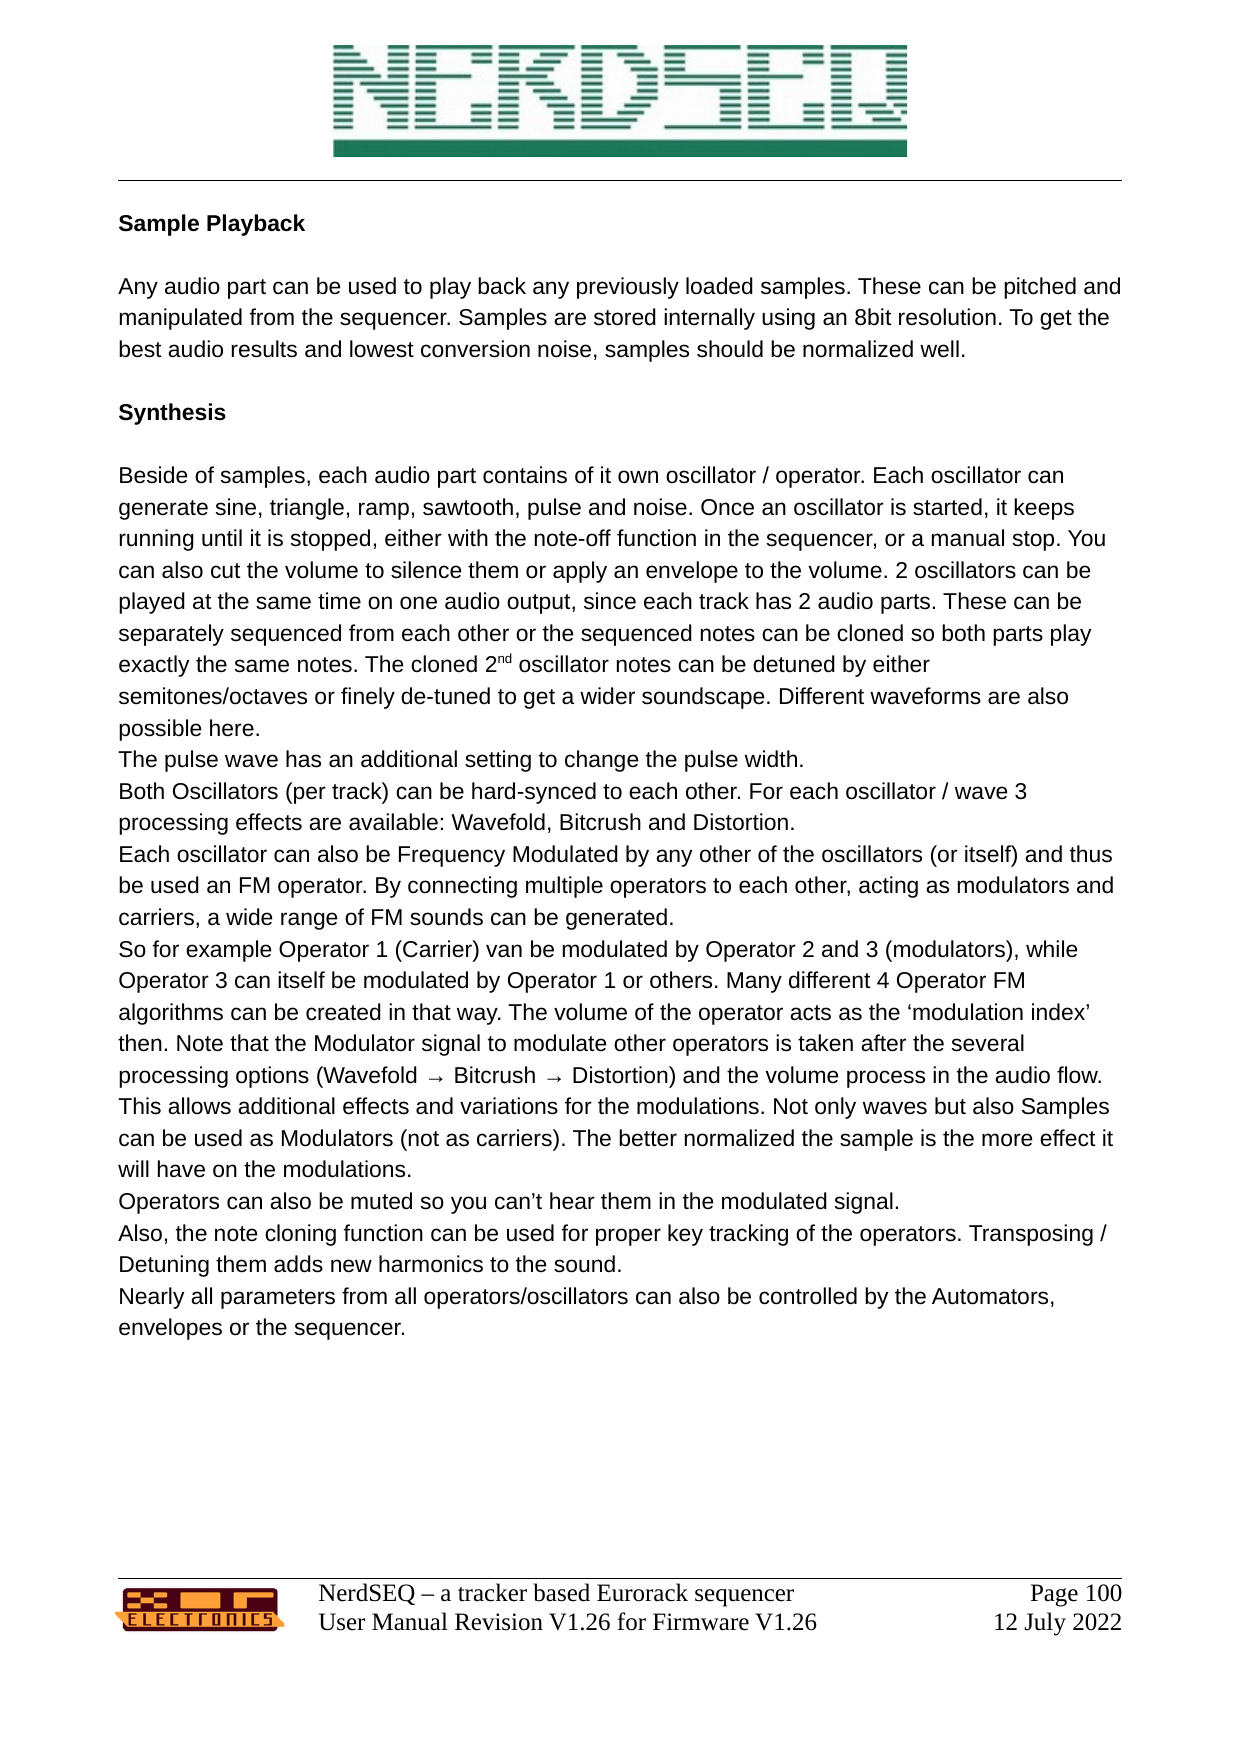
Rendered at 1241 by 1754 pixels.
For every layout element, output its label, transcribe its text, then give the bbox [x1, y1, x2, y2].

text Any audio part can be used to play back any previously loaded samples. These can be pitched and manipulated from the sequencer. Samples are stored internally using an 8bit resolution. To get the best audio results and lowest conversion noise, samples should be normalized well. [118, 273, 1122, 362]
text Nearly all parameters from all operators/oscillators can also be controlled by the Automators, envelopes or the sequencer. [118, 1283, 1122, 1341]
picture [333, 45, 908, 157]
text The pulse wave has an additional setting to change the pulse width. [118, 746, 1122, 772]
text Each oscillator can also be Frequency Modulated by any other of the oscillators (or itself) and thus be used an FM operator. By connecting multiple operators to each other, acting as modulators and carriers, a wide range of FM sounds can be generated. [118, 841, 1122, 930]
text Synthesis [118, 399, 1122, 425]
text Sample Playback [118, 209, 1122, 236]
text So for example Operator 1 (Carrier) van be modulated by Operator 2 and 3 (modulators), while Operator 3 can itself be modulated by Operator 1 or others. Many different 4 Operator FM algorithms can be created in that way. The volume of the operator acts as the ‘modulation index’ then. Note that the Modulator signal to modulate other operators is taken after the several processing options (Wavefold → Bitcrush → Distortion) and the volume process in the audio flow. This allows additional effects and variations for the modulations. Not only waves but also Samples can be used as Modulators (not as carriers). The better normalized the sample is the more effect it will have on the modulations. [118, 936, 1122, 1183]
text Both Oscillators (per track) can be hard-synced to each other. For each oscillator / wave 3 processing effects are available: Wavefold, Bitcrush and Distortion. [118, 778, 1122, 836]
text Beside of samples, each audio part contains of it own oscillator / operator. Each oscillator can generate sine, triangle, ramp, sawtooth, pulse and noise. Once an oscillator is started, it keeps running until it is stopped, either with the note-off function in the sequencer, or a manual stop. You can also cut the volume to silence them or apply an envelope to the volume. 2 oscillators can be played at the same time on one audio output, since each track has 2 audio parts. These can be separately sequenced from each other or the sequenced notes can be cloned so both parts play exactly the same notes. The cloned 2nd oscillator notes can be detuned by either semitones/octaves or finely de-tuned to get a wider soundscape. Different waveforms are also possible here. [118, 462, 1122, 741]
text Also, the note cloning function can be used for proper key tracking of the operators. Transposing / Detuning them adds new harmonics to the sound. [118, 1219, 1122, 1277]
picture [115, 1584, 285, 1634]
text Operators can also be muted so you can’t hear them in the modulated signal. [118, 1188, 1122, 1214]
